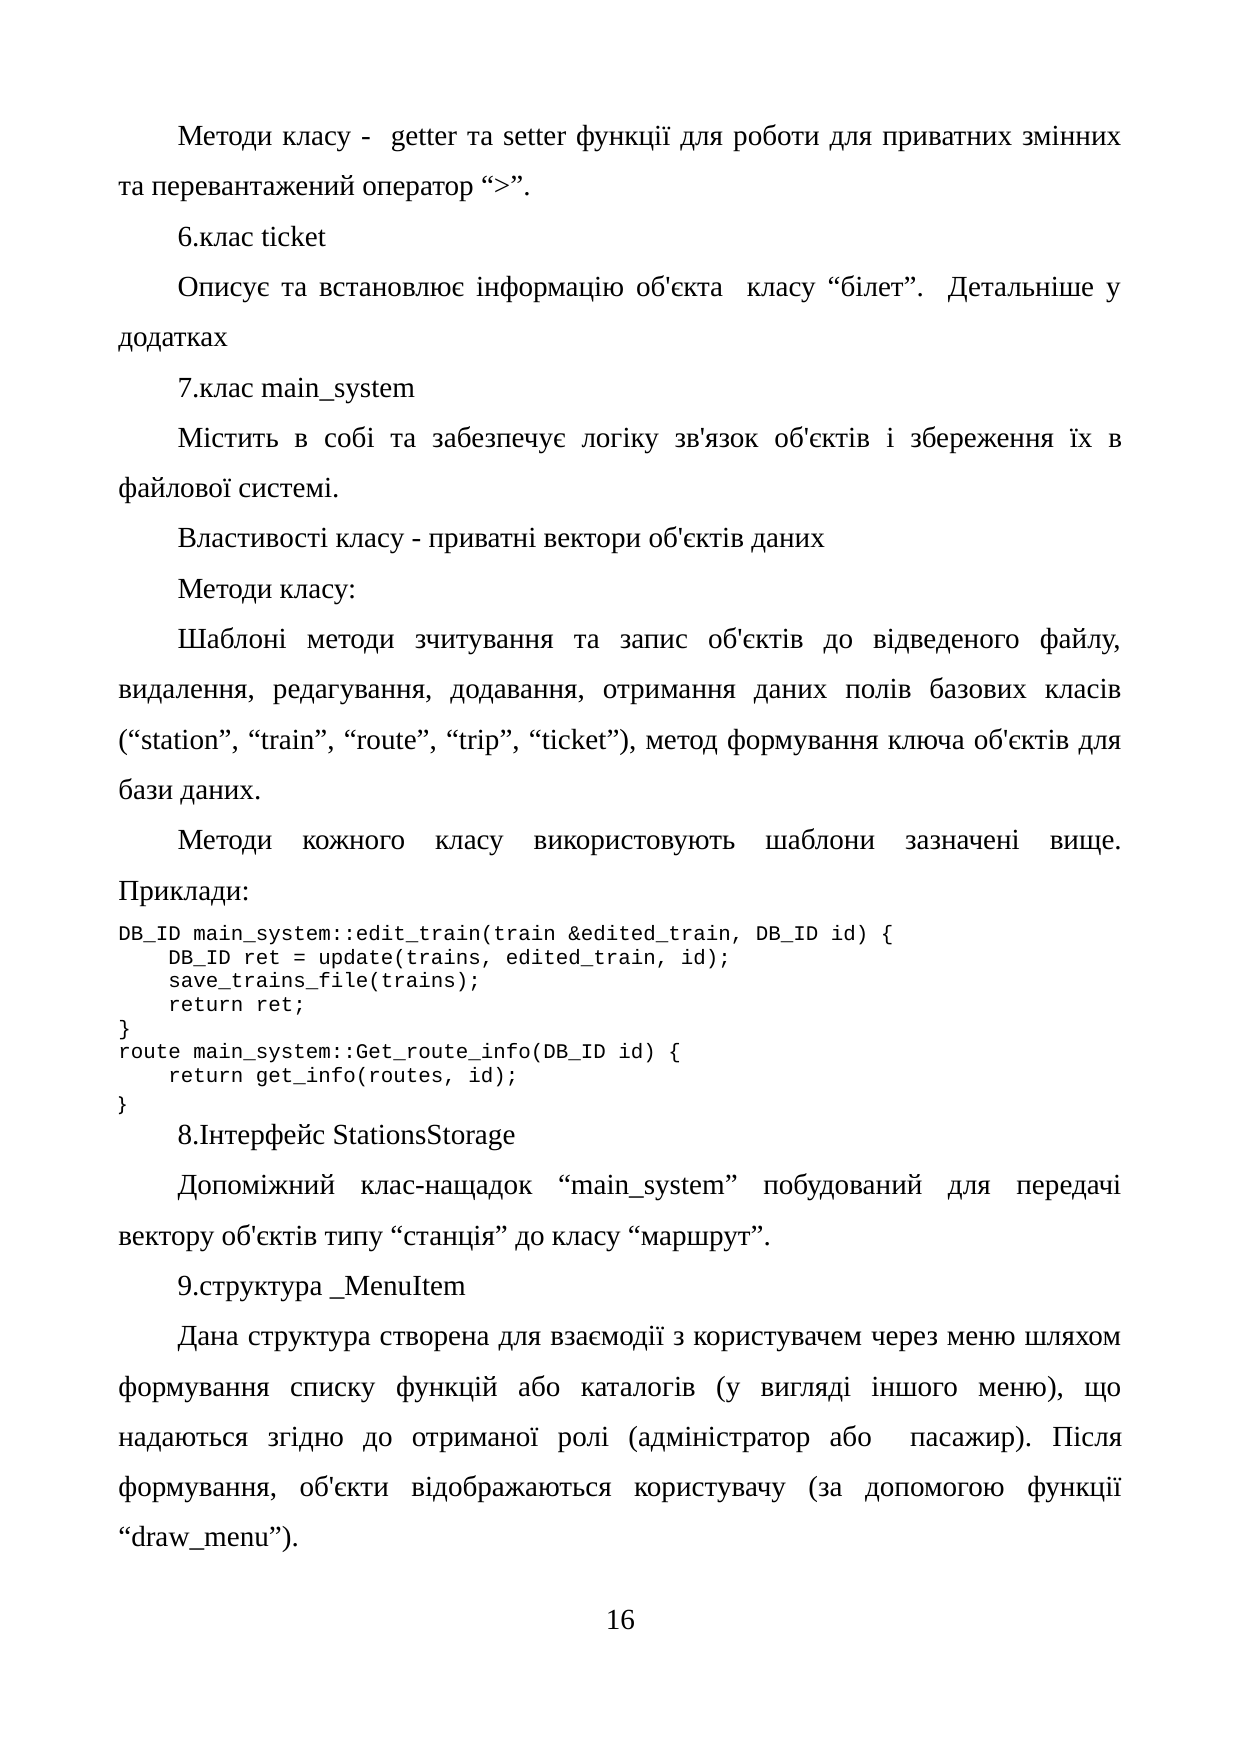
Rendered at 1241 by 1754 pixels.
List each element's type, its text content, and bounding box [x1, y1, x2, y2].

text DB_ID main_system::edit_train(train &edited_train, DB_ID id) { DB_ID ret = update(trains, edited_train, id); save_trains_file(trains); return ret; } [118, 923, 1122, 1041]
text 6.клас ticket [118, 219, 1122, 252]
text Дана структура створена для взаємодії з користувачем через меню шляхом формування списку функцій або каталогів (у вигляді іншого меню), що надаються згідно до отриманої ролі (адміністратор або пасажир). Після формування, об'єкти відображаються користувачу (за допомогою функції “draw_menu”). [118, 1318, 1122, 1553]
text Властивості класу - приватні вектори об'єктів даних [118, 521, 1122, 554]
text 7.клас main_system [118, 370, 1122, 403]
text Методи кожного класу використовують шаблони зазначені вище. Приклади: [118, 822, 1122, 906]
text 8.Інтерфейс StationsStorage [118, 1117, 1122, 1151]
text Методи класу - getter та setter функції для роботи для приватних змінних та перевантажений оператор “>”. [118, 118, 1122, 202]
text Шаблоні методи зчитування та запис об'єктів до відведеного файлу, видалення, редагування, додавання, отримання даних полів базових класів (“station”, “train”, “route”, “trip”, “ticket”), метод формування ключа об'єктів для бази даних. [118, 621, 1122, 806]
text 9.структура _MenuItem [118, 1268, 1122, 1302]
text Допоміжний клас-нащадок “main_system” побудований для передачі вектору об'єктів типу “станція” до класу “маршрут”. [118, 1167, 1122, 1251]
text route main_system::Get_route_info(DB_ID id) { return get_info(routes, id); } [118, 1041, 1122, 1117]
text Описує та встановлює інформацію об'єкта класу “білет”. Детальніше у додатках [118, 269, 1122, 353]
text Методи класу: [118, 571, 1122, 604]
text Містить в собі та забезпечує логіку зв'язок об'єктів і збереження їх в файлової системі. [118, 420, 1122, 504]
